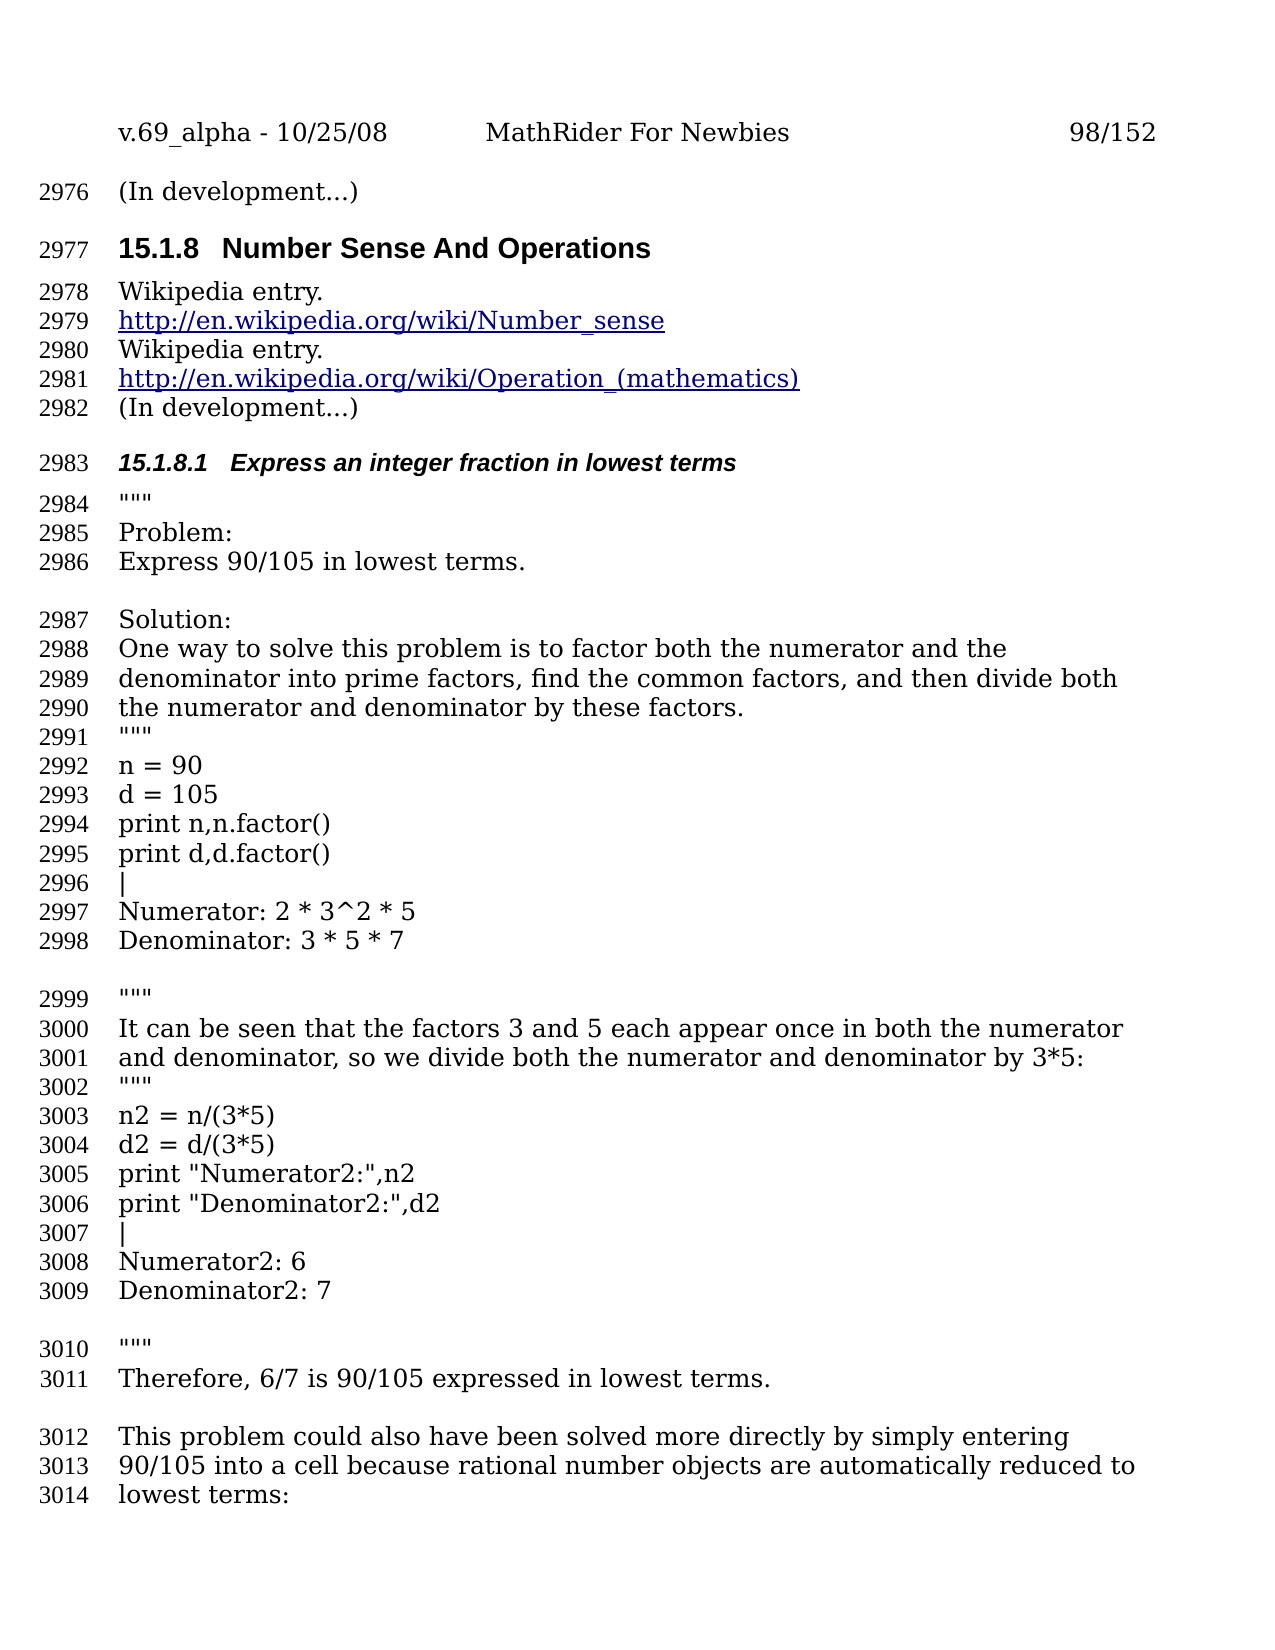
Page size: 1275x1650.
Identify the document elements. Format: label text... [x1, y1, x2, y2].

text Problem: [118, 518, 1157, 547]
text It can be seen that the factors 3 and 5 each appear once in both the numerator and denominator, so we divide both the numerator and denominator by 3*5: [118, 1014, 1157, 1072]
text d = 105 [118, 781, 1157, 810]
text print n,n.factor() [118, 810, 1157, 839]
text n = 90 [118, 751, 1157, 781]
text This problem could also have been solved more directly by simply entering 90/105 into a cell because rational number objects are automatically reduced to lowest terms: [118, 1422, 1157, 1510]
text One way to solve this problem is to factor both the numerator and the denominator into prime factors, find the common factors, and then divide both the numerator and denominator by these factors. [118, 635, 1157, 722]
text print "Numerator2:",n2 [118, 1160, 1157, 1189]
subtitle Number Sense And Operations [118, 231, 1157, 264]
text Denominator: 3 * 5 * 7 [118, 926, 1157, 956]
text Wikipedia entry. [118, 335, 1157, 364]
text """ [118, 1335, 1157, 1364]
text http://en.wikipedia.org/wiki/Operation_(mathematics) [118, 364, 1157, 394]
text """ [118, 722, 1157, 751]
text http://en.wikipedia.org/wiki/Number_sense [118, 306, 1157, 335]
text """ [118, 489, 1157, 518]
text | [118, 1218, 1157, 1247]
text Denominator2: 7 [118, 1276, 1157, 1306]
text Express 90/105 in lowest terms. [118, 547, 1157, 576]
text d2 = d/(3*5) [118, 1131, 1157, 1160]
text Numerator2: 6 [118, 1247, 1157, 1276]
text | [118, 868, 1157, 897]
text """ [118, 1072, 1157, 1101]
text Solution: [118, 606, 1157, 635]
text Therefore, 6/7 is 90/105 expressed in lowest terms. [118, 1364, 1157, 1393]
text (In development...) [118, 177, 1157, 206]
text print "Denominator2:",d2 [118, 1189, 1157, 1218]
text print d,d.factor() [118, 839, 1157, 868]
text (In development...) [118, 394, 1157, 423]
subtitle Express an integer fraction in lowest terms [118, 448, 1157, 476]
text Wikipedia entry. [118, 277, 1157, 306]
text Numerator: 2 * 3^2 * 5 [118, 897, 1157, 926]
text """ [118, 985, 1157, 1014]
text n2 = n/(3*5) [118, 1101, 1157, 1131]
